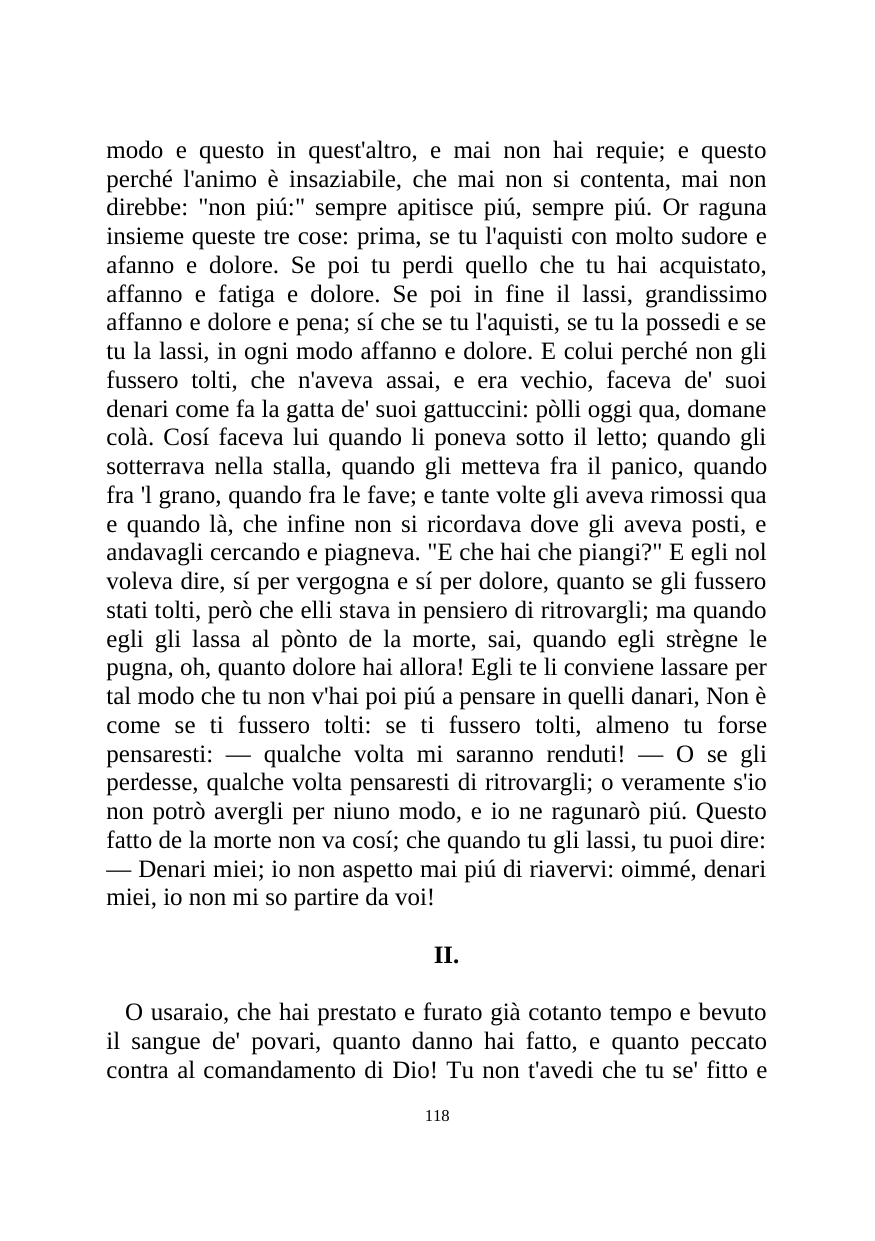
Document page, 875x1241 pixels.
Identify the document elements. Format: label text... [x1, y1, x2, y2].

text modo e questo in quest'altro, e mai non hai requie; e questo perché l'animo è insaziabile, che mai non si contenta, mai non direbbe: "non piú:" sempre apitisce piú, sempre piú. Or raguna insieme queste tre cose: prima, se tu l'aquisti con molto sudore e afanno e dolore. Se poi tu perdi quello che tu hai acquistato, affanno e fatiga e dolore. Se poi in fine il lassi, grandissimo affanno e dolore e pena; sí che se tu l'aquisti, se tu la possedi e se tu la lassi, in ogni modo affanno e dolore. E colui perché non gli fussero tolti, che n'aveva assai, e era vechio, faceva de' suoi denari come fa la gatta de' suoi gattuccini: pòlli oggi qua, domane colà. Cosí faceva lui quando li poneva sotto il letto; quando gli sotterrava nella stalla, quando gli metteva fra il panico, quando fra 'l grano, quando fra le fave; e tante volte gli aveva rimossi qua e quando là, che infine non si ricordava dove gli aveva posti, e andavagli cercando e piagneva. "E che hai che piangi?" E egli nol voleva dire, sí per vergogna e sí per dolore, quanto se gli fussero stati tolti, però che elli stava in pensiero di ritrovargli; ma quando egli gli lassa al pònto de la morte, sai, quando egli strègne le pugna, oh, quanto dolore hai allora! Egli te li conviene lassare per tal modo che tu non v'hai poi piú a pensare in quelli danari, Non è come se ti fussero tolti: se ti fussero tolti, almeno tu forse pensaresti: — qualche volta mi saranno renduti! — O se gli perdesse, qualche volta pensaresti di ritrovargli; o veramente s'io non potrò avergli per niuno modo, e io ne ragunarò piú. Questo fatto de la morte non va cosí; che quando tu gli lassi, tu puoi dire: — Denari miei; io non aspetto mai piú di riavervi: oimmé, denari miei, io non mi so partire da voi! [106, 135, 768, 911]
text O usaraio, che hai prestato e furato già cotanto tempo e bevuto il sangue de' povari, quanto danno hai fatto, e quanto peccato contra al comandamento di Dio! Tu non t'avedi che tu se' fitto e [106, 997, 768, 1084]
text II. [106, 940, 768, 969]
